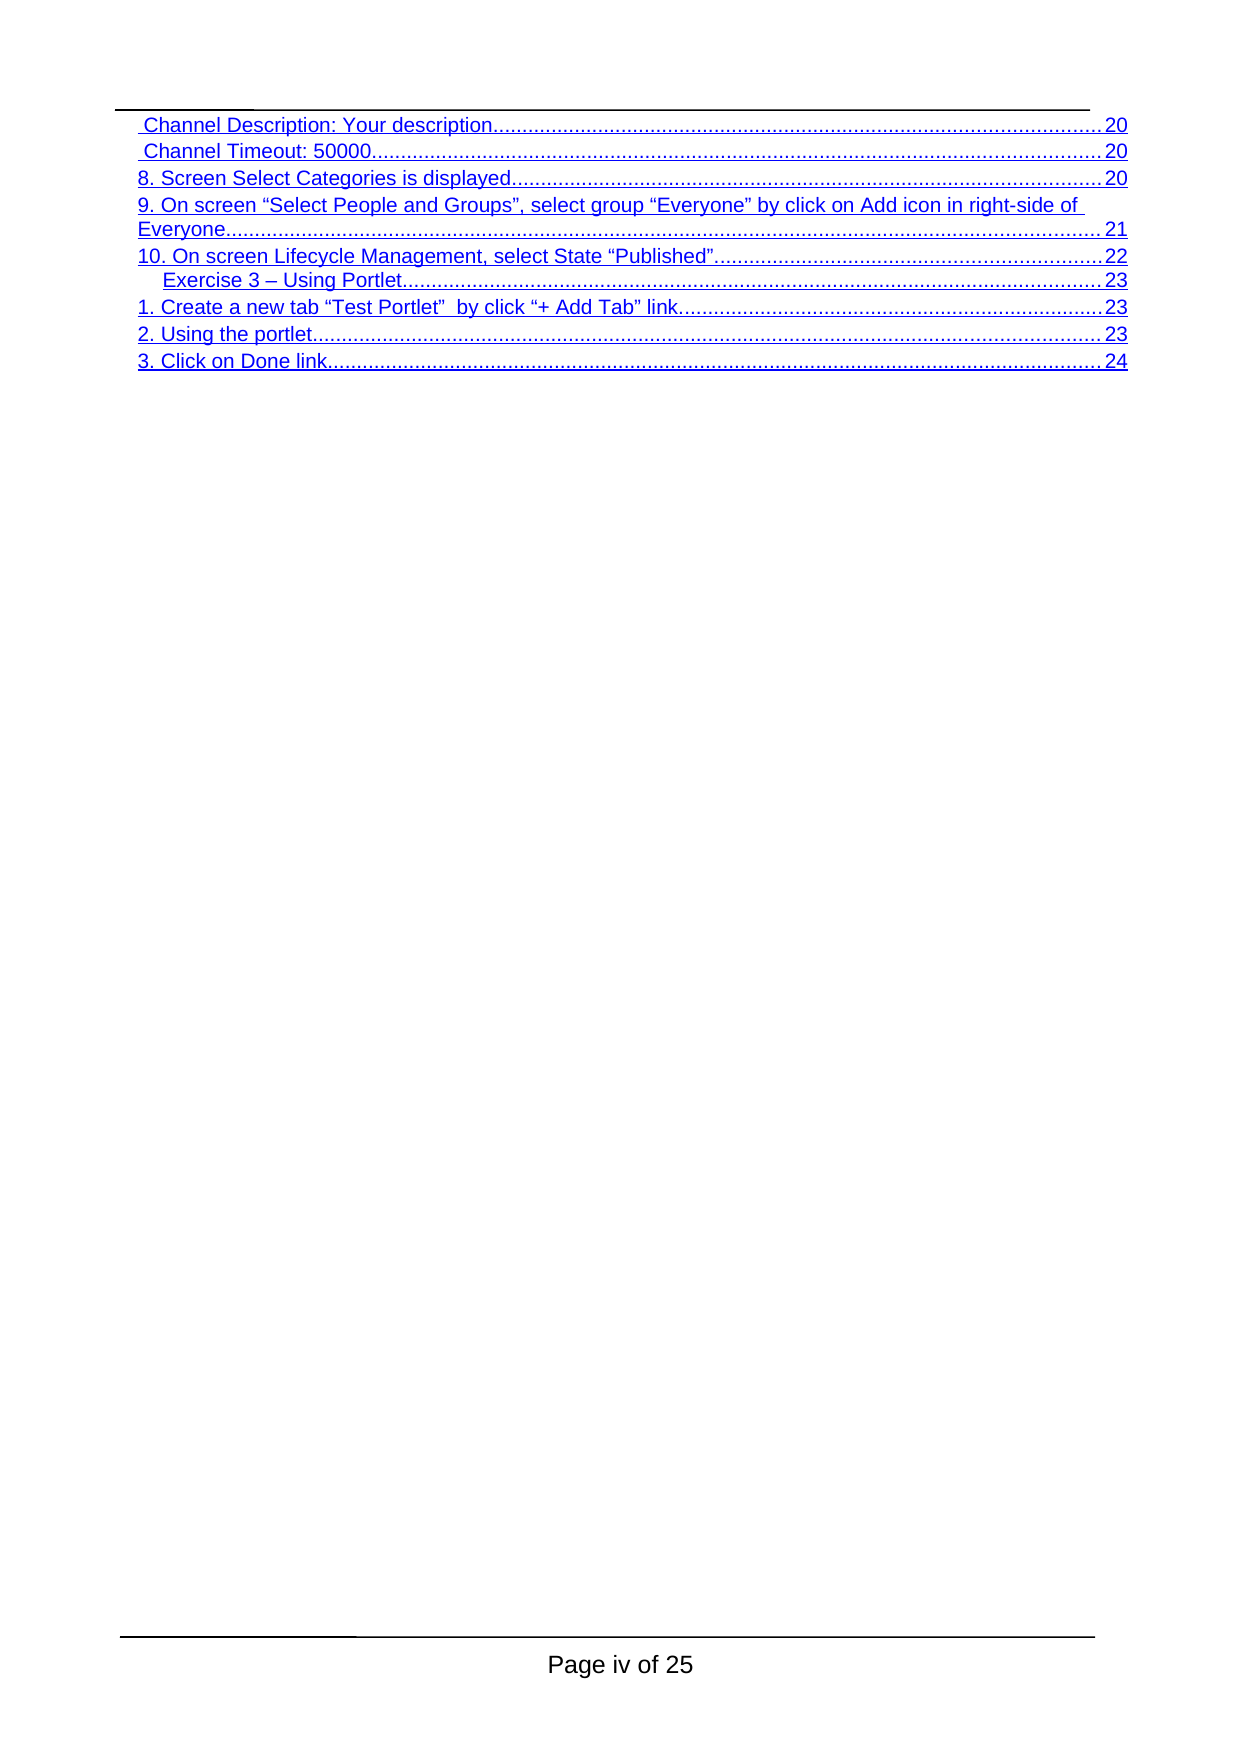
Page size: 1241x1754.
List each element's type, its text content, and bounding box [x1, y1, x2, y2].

text 8. Screen Select Categories is displayed 20 [137, 166, 1128, 187]
text Channel Description: Your description 20 [137, 112, 1128, 133]
text 9. On screen “Select People and Groups”, select group “Everyone” by click on Add icon in right-side of Everyone. 21 [137, 193, 1128, 238]
text Channel Timeout: 50000 20 [137, 139, 1128, 160]
text 10. On screen Lifecycle Management, select State “Published”. 22 [137, 244, 1128, 265]
text Exercise 3 – Using Portlet 23 [162, 268, 1128, 289]
text 2. Using the portlet 23 [137, 322, 1128, 343]
text 3. Click on Done link. 24 [137, 348, 1128, 369]
text 1. Create a new tab “Test Portlet” by click “+ Add Tab” link. 23 [137, 295, 1128, 316]
